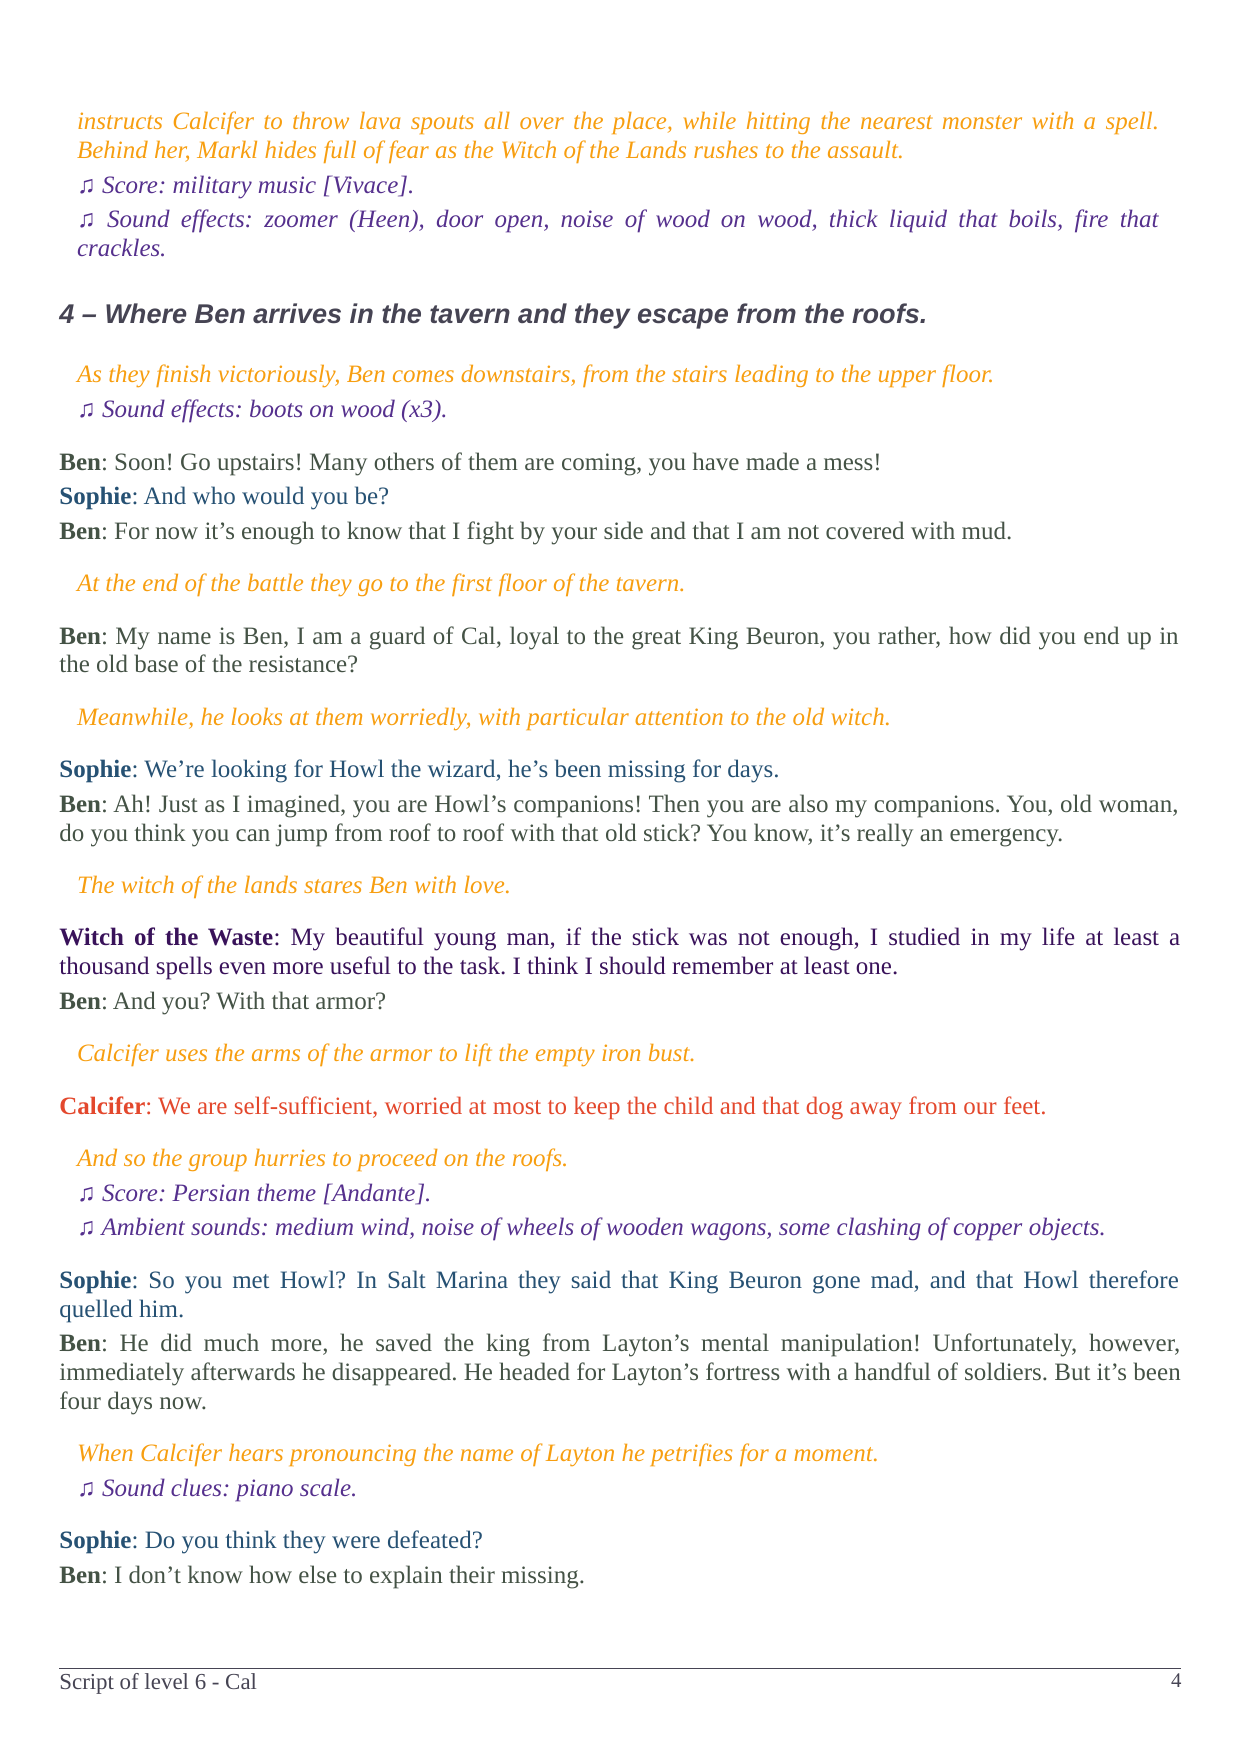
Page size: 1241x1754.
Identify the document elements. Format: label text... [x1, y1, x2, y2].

text instructs Calcifer to throw lava spouts all over the place, while hitting the nearest monster with a spell. Behind her, Markl hides full of fear as the Witch of the Lands rushes to the assault. [59, 88, 1181, 152]
text Sophie: Do you think they were defeated? [59, 1525, 1181, 1554]
text Sophie: We’re looking for Howl the wizard, he’s been missing for days. [59, 754, 1181, 783]
text The witch of the lands stares Ben with love. [59, 852, 1181, 917]
text Ben: And you? With that armor? [59, 986, 1181, 1015]
text ♫ Sound effects: boots on wood (x3). [59, 376, 1181, 441]
text Sophie: So you met Howl? In Salt Marina they said that King Beuron gone mad, and that Howl therefore quelled him. [59, 1265, 1181, 1322]
text Calcifer: We are self-sufficient, worried at most to keep the child and that dog away from our feet. [59, 1091, 1181, 1119]
subtitle 4 – Where Ben arrives in the tavern and they escape from the roofs. [59, 298, 1181, 329]
text Ben: Soon! Go upstairs! Many others of them are coming, you have made a mess! [59, 447, 1181, 475]
text Witch of the Waste: My beautiful young man, if the stick was not enough, I studied in my life at least a thousand spells even more useful to the task. I think I should remember at least one. [59, 922, 1181, 980]
text Calcifer uses the arms of the armor to lift the empty iron bust. [59, 1021, 1181, 1085]
text As they finish victoriously, Ben comes downstairs, from the stairs leading to the upper floor. [59, 342, 1181, 376]
text ♫ Score: military music [Vivace]. [59, 152, 1181, 187]
text Ben: He did much more, he saved the king from Layton’s mental manipulation! Unfortunately, however, immediately afterwards he disappeared. He headed for Layton’s fortress with a handful of soldiers. But it’s been four days now. [59, 1328, 1181, 1414]
text ♫ Score: Persian theme [Andante]. [59, 1160, 1181, 1195]
text ♫ Sound clues: piano scale. [59, 1455, 1181, 1519]
text ♫ Sound effects: zoomer (Heen), door open, noise of wood on wood, thick liquid that boils, fire that crackles. [59, 187, 1181, 279]
text Ben: Ah! Just as I imagined, you are Howl’s companions! Then you are also my companions. You, old woman, do you think you can jump from roof to roof with that old stick? You know, it’s really an emergency. [59, 789, 1181, 846]
text At the end of the battle they go to the first floor of the tavern. [59, 551, 1181, 615]
text When Calcifer hears pronouncing the name of Layton he petrifies for a moment. [59, 1421, 1181, 1455]
text Ben: I don’t know how else to explain their missing. [59, 1560, 1181, 1589]
text And so the group hurries to proceed on the roofs. [59, 1125, 1181, 1160]
text Meanwhile, he looks at them worriedly, with particular attention to the old witch. [59, 684, 1181, 748]
text Ben: For now it’s enough to know that I fight by your side and that I am not covered with mud. [59, 516, 1181, 545]
text Ben: My name is Ben, I am a guard of Cal, loyal to the great King Beuron, you rather, how did you end up in the old base of the resistance? [59, 621, 1181, 678]
text Sophie: And who would you be? [59, 481, 1181, 510]
text ♫ Ambient sounds: medium wind, noise of wheels of wooden wagons, some clashing of copper objects. [59, 1195, 1181, 1259]
